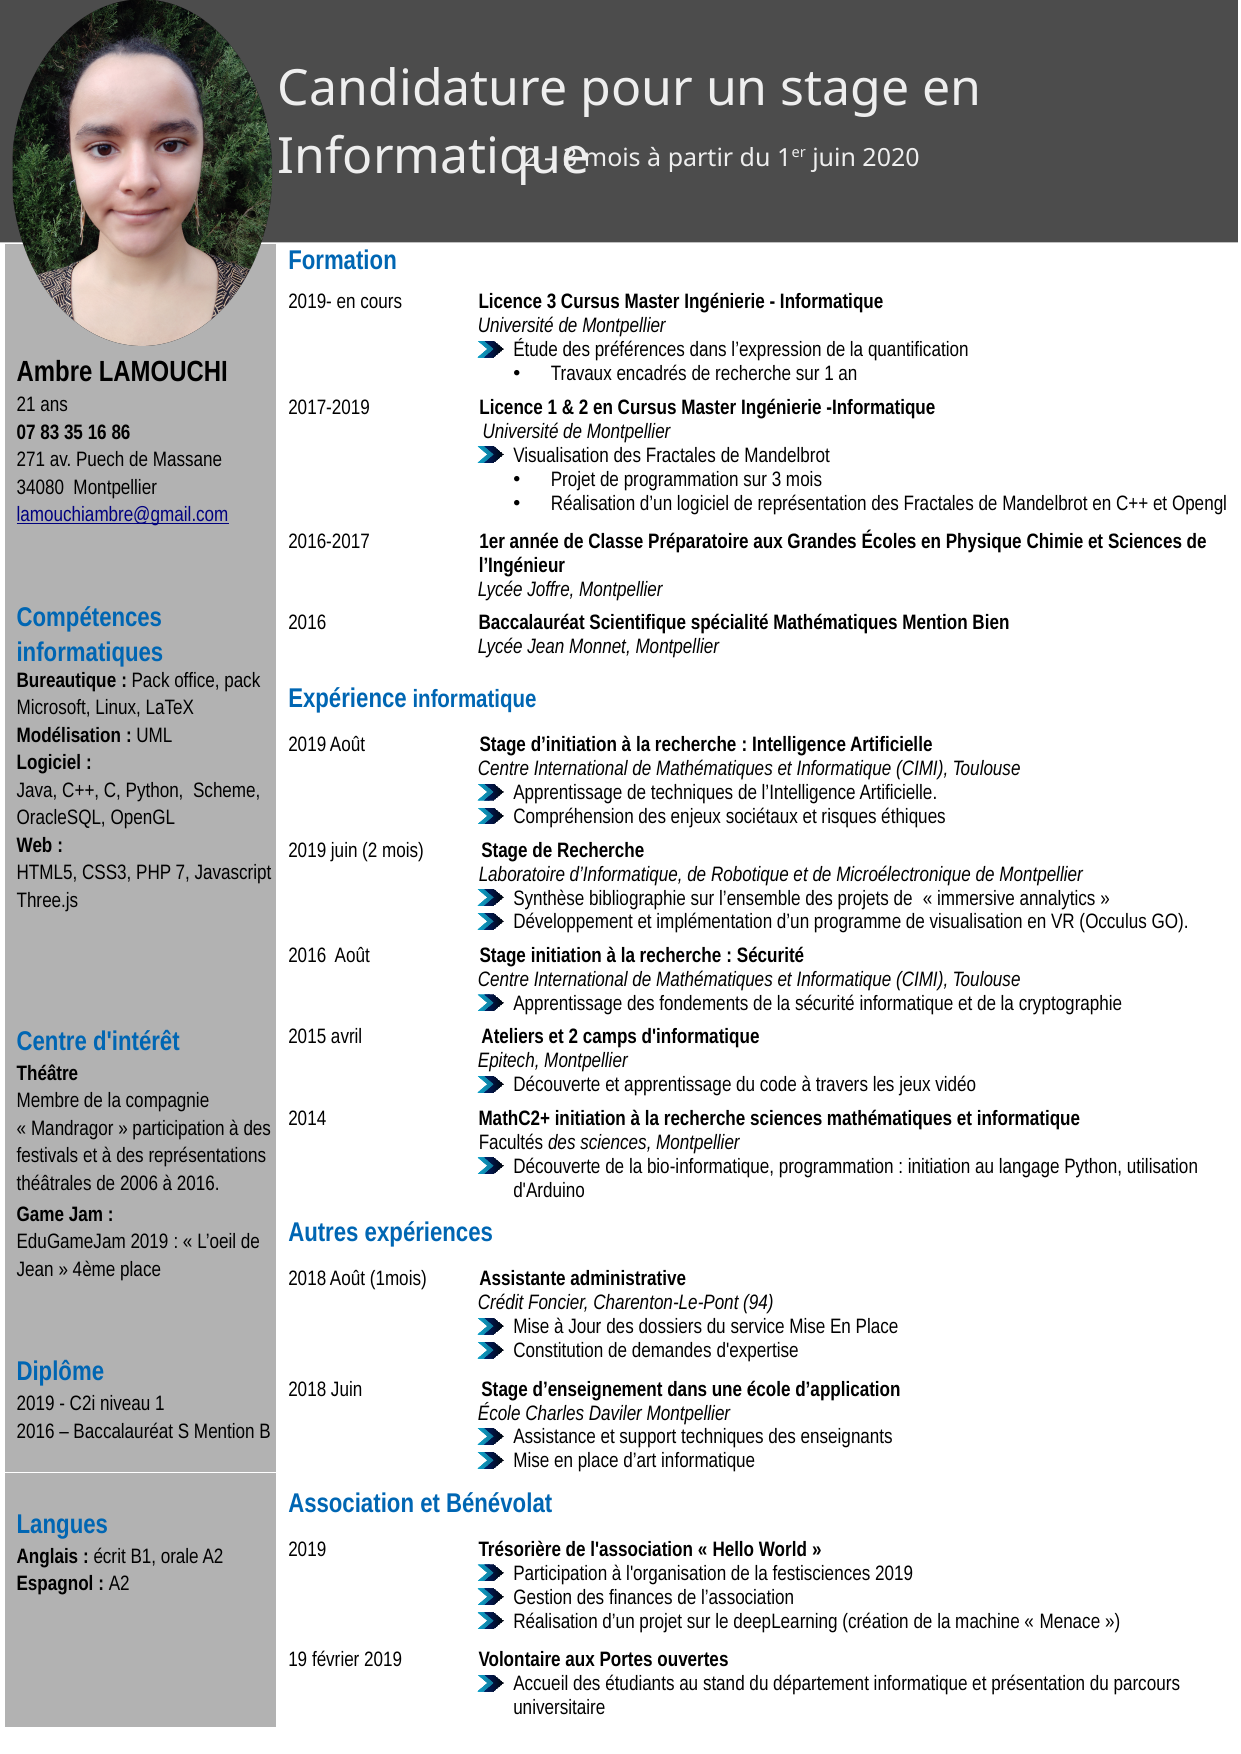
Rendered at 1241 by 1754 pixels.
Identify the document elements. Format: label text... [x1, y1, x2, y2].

picture [12, 0, 273, 347]
table_cell Bureautique : Pack office, pack Microsoft, Linux, LaTeX Modélisation : UML Logiciel : Java, C++, C, Python, Scheme, OracleSQL, OpenGL Web : HTML5, CSS3, PHP 7, Javascript Three.js Centre d'intérêt Théâtre Membre de la compagnie « Mandragor » participation à des festivals et à des représentations théâtrales de 2006 à 2016. [5, 668, 276, 1202]
table_header Formation 2019- en cours Licence 3 Cursus Master Ingénierie - Informatique Université de Montpellier Étude des préférences dans l’expression de la quantification Travaux encadrés de recherche sur 1 an 2017-2019 Licence 1 & 2 en Cursus Master Ingénierie -Informatique Université de Montpellier Visualisation des Fractales de Mandelbrot Projet de programmation sur 3 mois Réalisation d’un logiciel de représentation des Fractales de Mandelbrot en C++ et Opengl 2016-2017 1er année de Classe Préparatoire aux Grandes Écoles en Physique Chimie et Sciences de l’Ingénieur Lycée Joffre, Montpellier 2016 Baccalauréat Scientifique spécialité Mathématiques Mention Bien Lycée Jean Monnet, Montpellier [276, 244, 1233, 668]
table_header Ambre LAMOUCHI 21 ans 07 83 35 16 86 271 av. Puech de Massane 34080 Montpellier lamouchiambre@gmail.com Compétences informatiques [5, 244, 276, 668]
table_cell Langues Anglais : écrit B1, orale A2 Espagnol : A2 [5, 1473, 276, 1727]
table_cell Game Jam : EduGameJam 2019 : « L’oeil de Jean » 4ème place Diplôme 2019 - C2i niveau 1 2016 – Baccalauréat S Mention B [5, 1202, 276, 1472]
table_cell Association et Bénévolat 2019 Trésorière de l'association « Hello World » Participation à l'organisation de la festisciences 2019 Gestion des finances de l’association Réalisation d’un projet sur le deepLearning (création de la machine « Menace ») 19 février 2019 Volontaire aux Portes ouvertes Accueil des étudiants au stand du département informatique et présentation du parcours universitaire [276, 1473, 1233, 1727]
table_cell Expérience informatique 2019 Août Stage d’initiation à la recherche : Intelligence Artificielle Centre International de Mathématiques et Informatique (CIMI), Toulouse Apprentissage de techniques de l’Intelligence Artificielle. Compréhension des enjeux sociétaux et risques éthiques 2019 juin (2 mois) Stage de Recherche Laboratoire d’Informatique, de Robotique et de Microélectronique de Montpellier Synthèse bibliographie sur l’ensemble des projets de « immersive annalytics » Développement et implémentation d’un programme de visualisation en VR (Occulus GO). 2016 Août Stage initiation à la recherche : Sécurité Centre International de Mathématiques et Informatique (CIMI), Toulouse Apprentissage des fondements de la sécurité informatique et de la cryptographie 2015 avril Ateliers et 2 camps d'informatique Epitech, Montpellier Découverte et apprentissage du code à travers les jeux vidéo 2014 MathC2+ initiation à la recherche sciences mathématiques et informatique Facultés des sciences, Montpellier Découverte de la bio-informatique, programmation : initiation au langage Python, utilisation d'Arduino [276, 668, 1233, 1202]
table_cell Autres expériences 2018 Août (1mois) Assistante administrative Crédit Foncier, Charenton-Le-Pont (94) Mise à Jour des dossiers du service Mise En Place Constitution de demandes d'expertise 2018 Juin Stage d’enseignement dans une école d’application École Charles Daviler Montpellier Assistance et support techniques des enseignants Mise en place d’art informatique [276, 1202, 1233, 1472]
